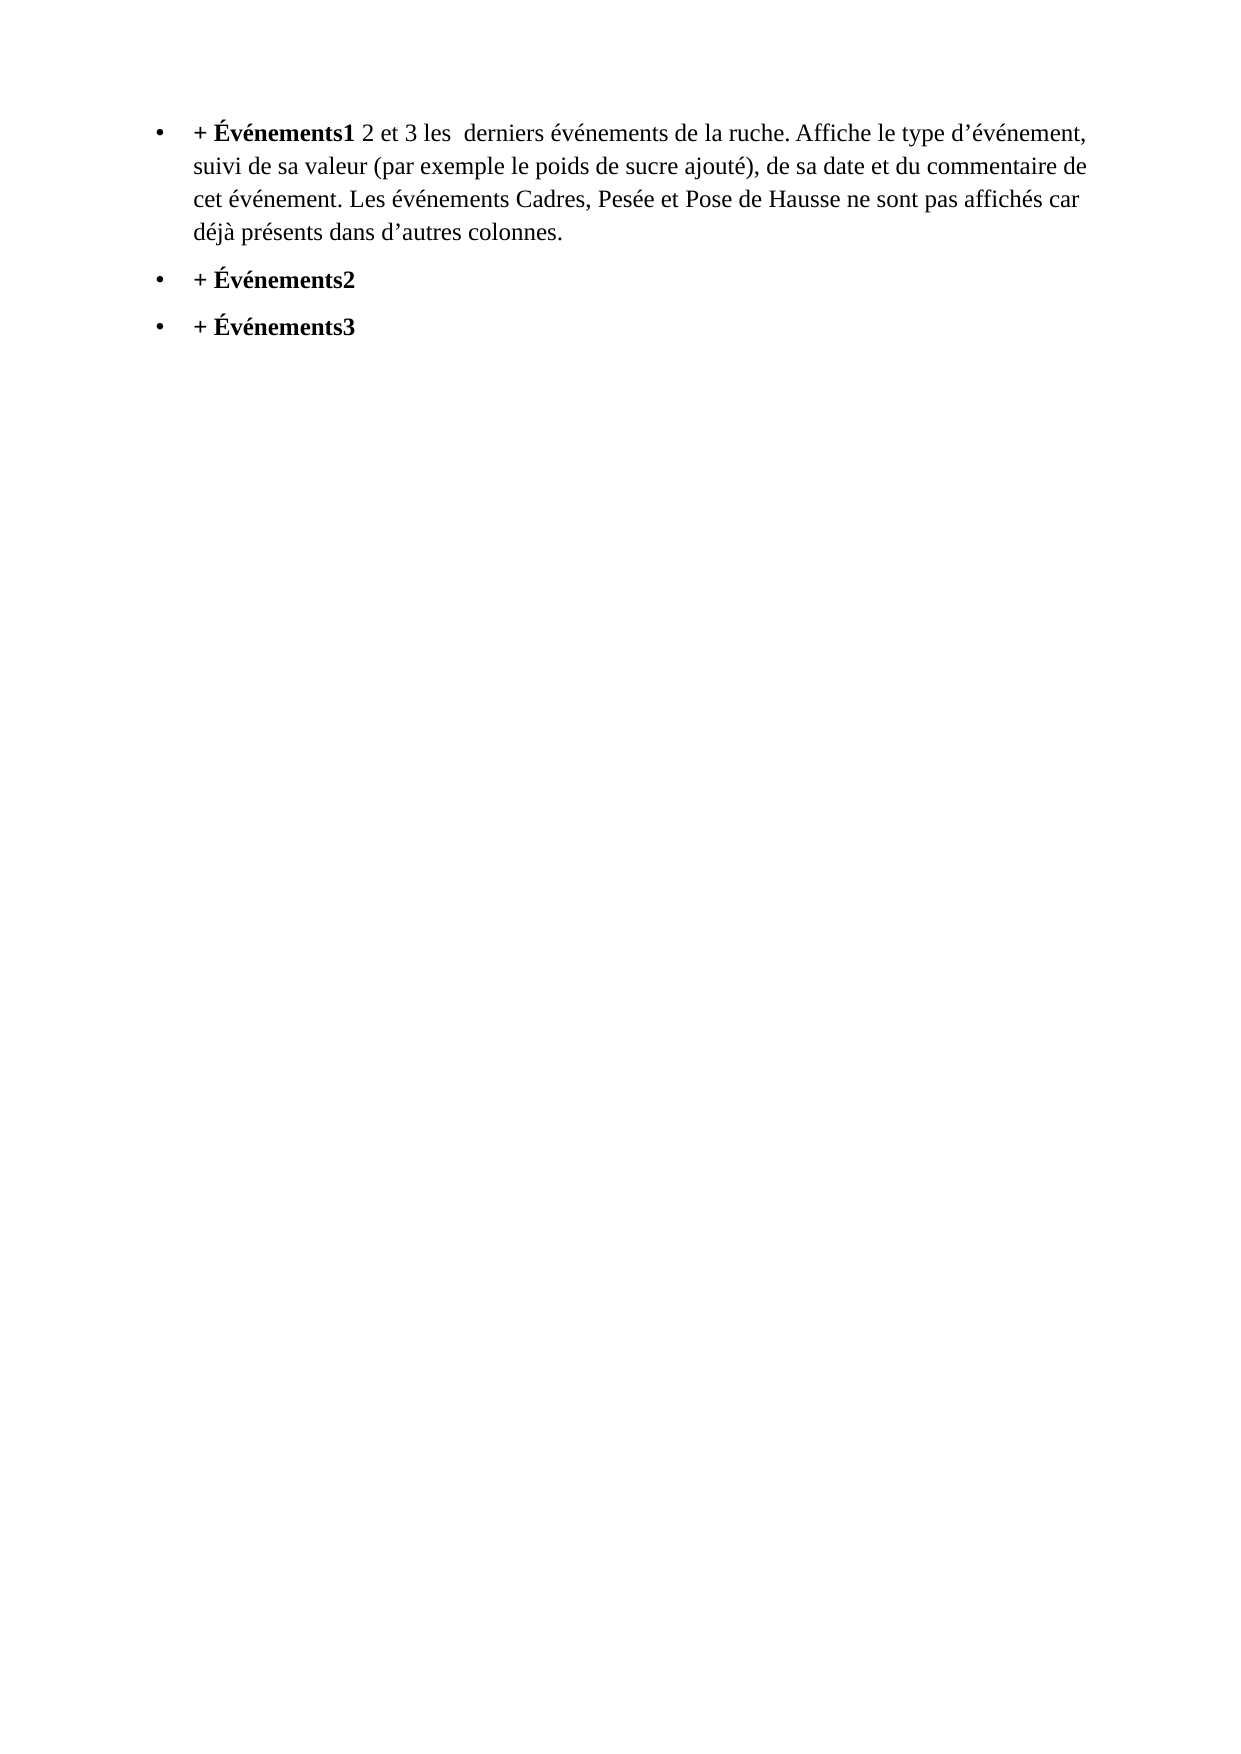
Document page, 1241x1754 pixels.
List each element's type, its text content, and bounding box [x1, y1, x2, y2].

list + Événements3 [156, 312, 1122, 341]
list + Événements1 2 et 3 les derniers événements de la ruche. Affiche le type d’événement, suivi de sa valeur (par exemple le poids de sucre ajouté), de sa date et du commentaire de cet événement. Les événements Cadres, Pesée et Pose de Hausse ne sont pas affichés car déjà présents dans d’autres colonnes. [156, 118, 1122, 246]
list + Événements2 [156, 265, 1122, 293]
